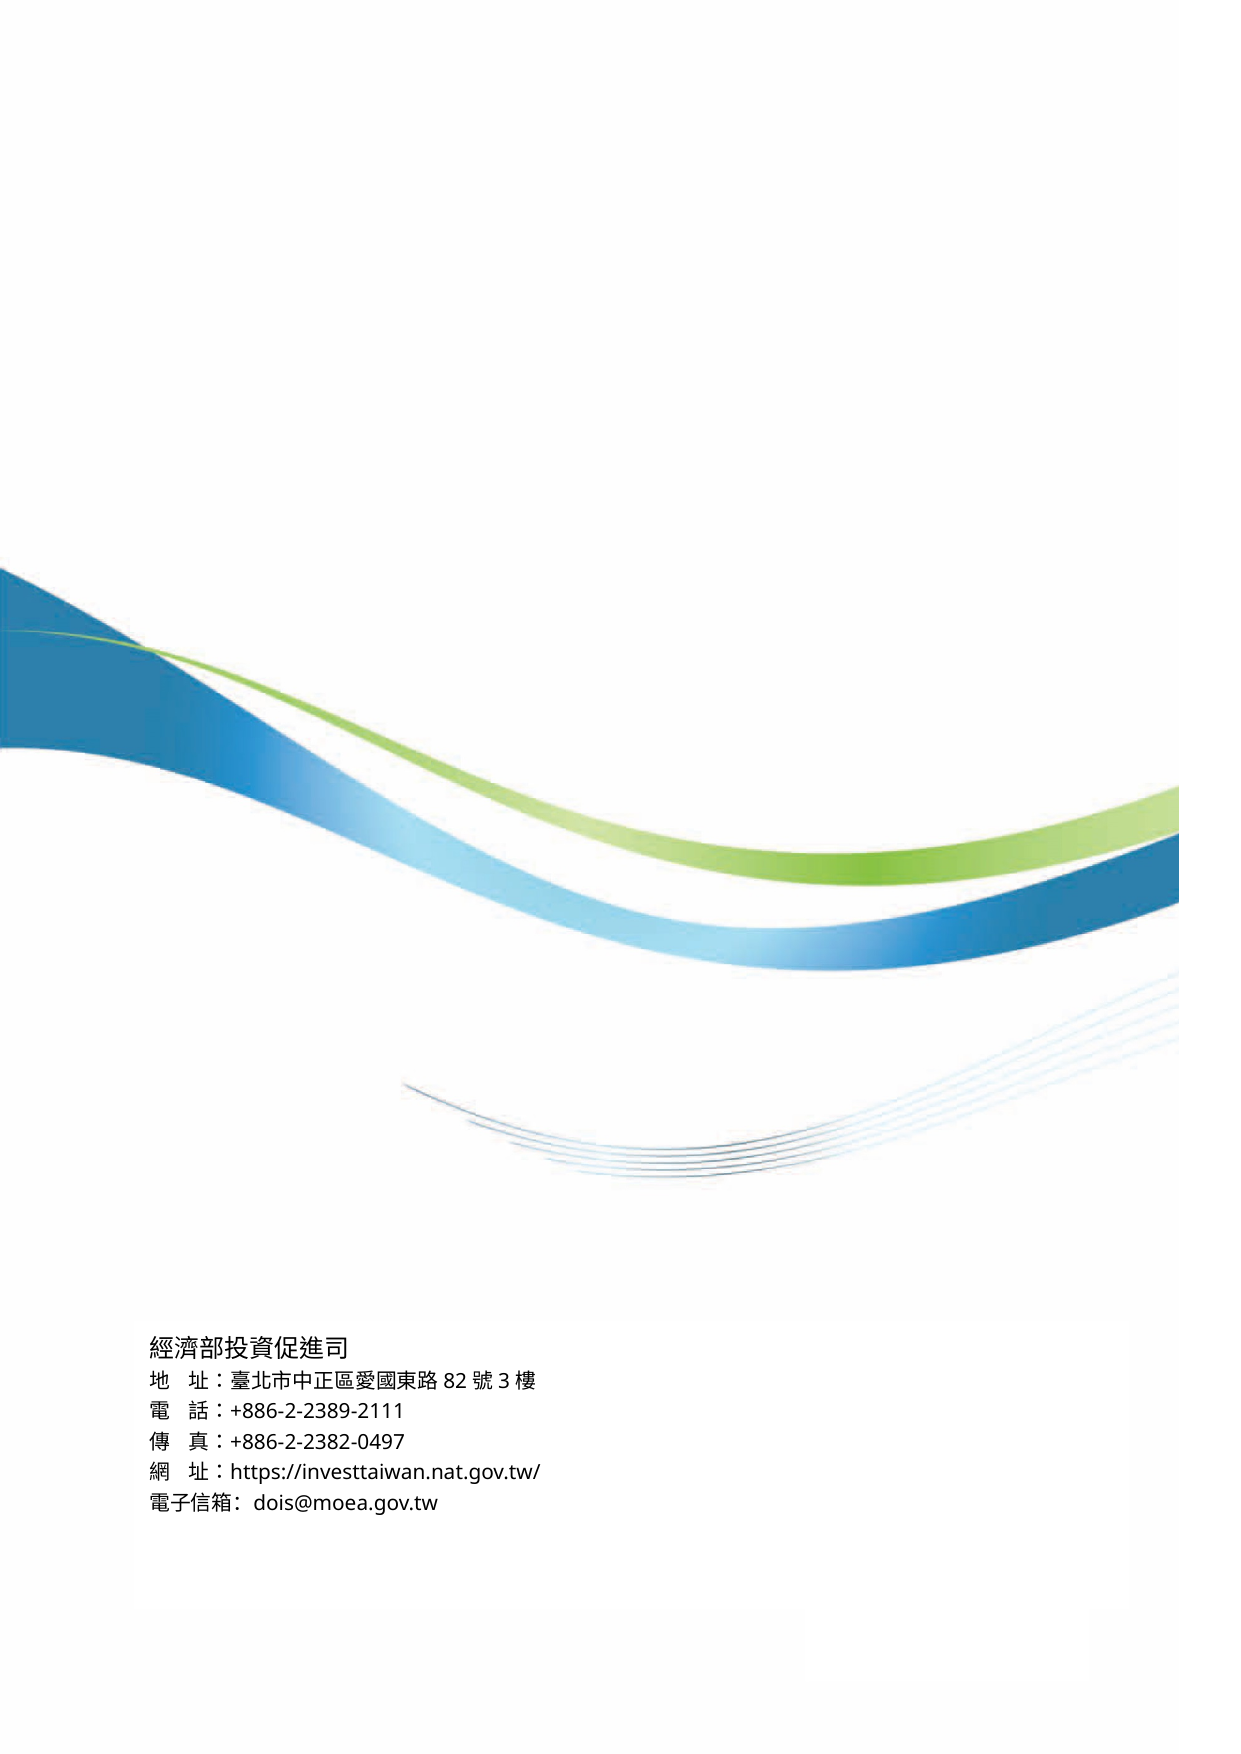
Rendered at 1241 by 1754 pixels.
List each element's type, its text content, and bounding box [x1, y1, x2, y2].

text 電 話：+886-2-2389-2111 [149, 1395, 1114, 1425]
text 電子信箱：dois@moea.gov.tw [149, 1486, 1114, 1516]
text 經濟部投資促進司 [149, 1328, 1114, 1364]
picture [0, 0, 1179, 1754]
text 地 址：臺北市中正區愛國東路 82 號 3 樓 [149, 1364, 1114, 1395]
text 網 址：https://investtaiwan.nat.gov.tw/ [149, 1455, 1114, 1486]
text 傳 真：+886-2-2382-0497 [149, 1425, 1114, 1455]
